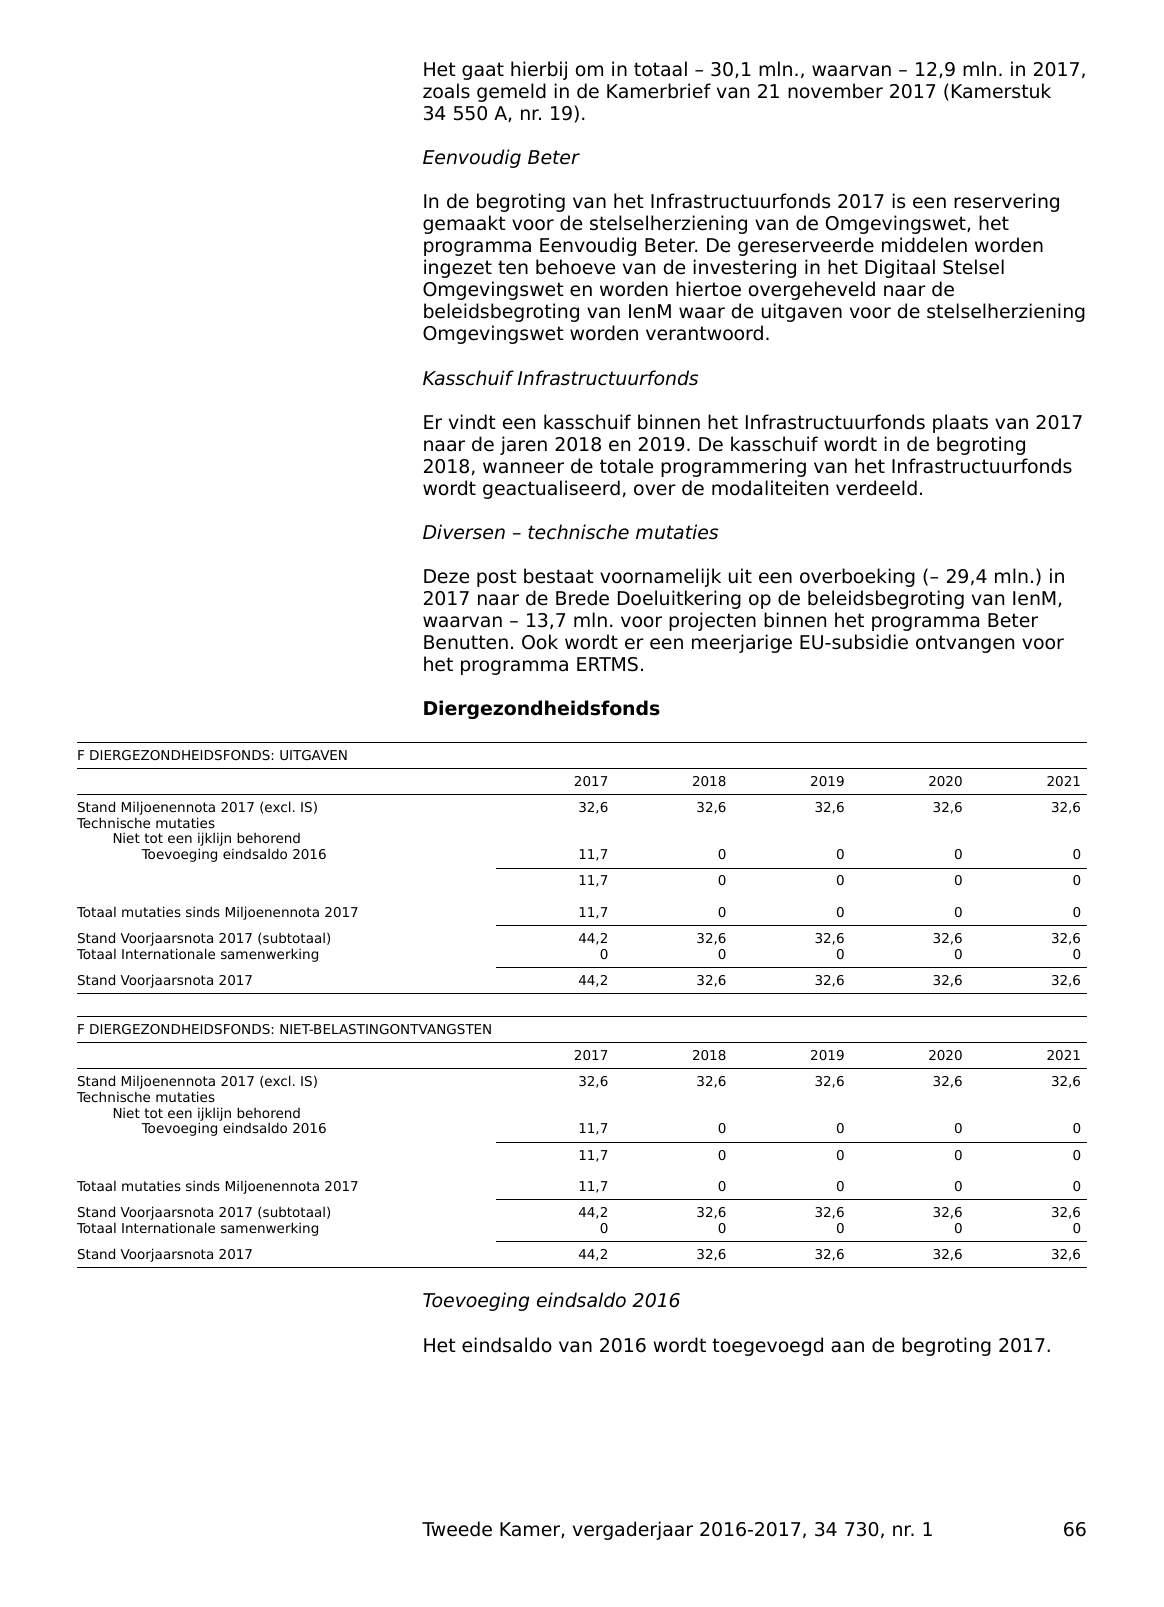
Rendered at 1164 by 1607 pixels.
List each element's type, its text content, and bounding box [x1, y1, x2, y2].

text Deze post bestaat voornamelijk uit een overboeking (– 29,4 mln.) in 2017 naar de Brede Doeluitkering op de beleidsbegroting van IenM, waarvan – 13,7 mln. voor projecten binnen het programma Beter Benutten. Ook wordt er een meerjarige EU-subsidie ontvangen voor het programma ERTMS. [422, 566, 1087, 676]
table_cell 2021 [969, 1043, 1087, 1068]
table_cell 11,7 [496, 1121, 614, 1142]
table_cell [969, 1163, 1087, 1179]
table_cell [77, 1142, 106, 1163]
subtitle Kasschuif Infrastructuurfonds [422, 367, 1087, 389]
table_cell 0 [496, 946, 614, 967]
table_cell 32,6 [969, 1200, 1087, 1221]
table_cell Niet tot een ijklijn behorend [106, 1105, 496, 1121]
table_cell 0 [969, 1221, 1087, 1241]
table_cell 0 [614, 1121, 732, 1142]
table_cell 2021 [969, 769, 1087, 794]
text Het gaat hierbij om in totaal – 30,1 mln., waarvan – 12,9 mln. in 2017, zoals gemeld in de Kamerbrief van 21 november 2017 (Kamerstuk 34 550 A, nr. 19). [422, 59, 1087, 125]
table_cell 0 [614, 847, 732, 867]
table_cell 32,6 [732, 968, 850, 993]
text In de begroting van het Infrastructuurfonds 2017 is een reservering gemaakt voor de stelselherziening van de Omgevingswet, het programma Eenvoudig Beter. De gereserveerde middelen worden ingezet ten behoeve van de investering in het Digitaal Stelsel Omgevingswet en worden hiertoe overgeheveld naar de beleidsbegroting van IenM waar de uitgaven voor de stelselherziening Omgevingswet worden verantwoord. [422, 191, 1087, 345]
table_cell [732, 1105, 850, 1121]
table_cell 32,6 [614, 926, 732, 946]
table_cell 2019 [732, 1043, 850, 1068]
table_cell 0 [614, 1143, 732, 1163]
table_cell Stand Voorjaarsnota 2017 (subtotaal) [77, 925, 496, 946]
table_cell 32,6 [496, 1069, 614, 1090]
table_cell 0 [614, 905, 732, 925]
table_cell 32,6 [614, 1069, 732, 1090]
table_cell [969, 1090, 1087, 1105]
table_cell [106, 1121, 136, 1142]
table_cell Technische mutaties [77, 816, 496, 831]
table_cell Stand Voorjaarsnota 2017 (subtotaal) [77, 1199, 496, 1221]
table_cell [732, 816, 850, 831]
table_cell 11,7 [496, 847, 614, 867]
table_cell 0 [969, 946, 1087, 967]
table_cell 11,7 [496, 869, 614, 889]
table_cell [496, 1163, 614, 1179]
table_cell Toevoeging eindsaldo 2016 [136, 847, 496, 867]
table_cell 0 [732, 869, 850, 889]
table_cell 0 [850, 1179, 968, 1199]
table_cell 2017 [496, 1043, 614, 1068]
table_cell 32,6 [732, 926, 850, 946]
table_cell 32,6 [614, 1242, 732, 1267]
table_cell [969, 889, 1087, 904]
table_cell 32,6 [850, 1069, 968, 1090]
table_cell [106, 1043, 136, 1068]
table_cell [106, 868, 136, 889]
table_cell 32,6 [969, 1069, 1087, 1090]
table_cell [850, 1163, 968, 1179]
table_cell Stand Voorjaarsnota 2017 [77, 1241, 496, 1267]
table_cell [77, 1163, 106, 1179]
table_cell 0 [614, 1179, 732, 1199]
table_cell 0 [732, 1221, 850, 1241]
table_cell Totaal mutaties sinds Miljoenennota 2017 [77, 1179, 496, 1199]
table_cell 32,6 [850, 968, 968, 993]
table_cell 44,2 [496, 1200, 614, 1221]
table_cell [614, 1090, 732, 1105]
subtitle Diergezondheidsfonds [422, 698, 1087, 720]
table_cell 32,6 [850, 795, 968, 816]
table_cell [106, 1142, 136, 1163]
table_cell 32,6 [614, 968, 732, 993]
table_cell 0 [732, 1179, 850, 1199]
table_cell 32,6 [850, 1200, 968, 1221]
table_cell [77, 847, 106, 867]
table_cell 32,6 [732, 1242, 850, 1267]
table_cell [77, 1121, 106, 1142]
table_cell 32,6 [969, 1242, 1087, 1267]
table_cell 0 [850, 946, 968, 967]
table_cell 32,6 [850, 926, 968, 946]
table_cell [732, 1163, 850, 1179]
text Het eindsaldo van 2016 wordt toegevoegd aan de begroting 2017. [422, 1334, 1087, 1357]
table_cell [106, 847, 136, 867]
table_cell [77, 1043, 106, 1068]
table_cell [496, 816, 614, 831]
table_cell 0 [732, 946, 850, 967]
table_cell [614, 831, 732, 847]
table_cell Technische mutaties [77, 1090, 496, 1105]
table_cell 32,6 [732, 795, 850, 816]
table_cell [614, 1163, 732, 1179]
table_cell 11,7 [496, 1179, 614, 1199]
table_cell 32,6 [614, 795, 732, 816]
table_cell 0 [969, 869, 1087, 889]
table_cell [77, 1105, 106, 1121]
table_cell 0 [614, 946, 732, 967]
table_cell 0 [969, 847, 1087, 867]
table_cell [496, 889, 614, 904]
table_cell 32,6 [969, 926, 1087, 946]
table_cell 0 [969, 1143, 1087, 1163]
table_cell 0 [969, 1121, 1087, 1142]
table_cell 44,2 [496, 1242, 614, 1267]
table_cell 44,2 [496, 968, 614, 993]
table_cell [614, 1105, 732, 1121]
table_cell 0 [850, 905, 968, 925]
table_cell 32,6 [850, 1242, 968, 1267]
table_cell Toevoeging eindsaldo 2016 [136, 1121, 496, 1142]
table_cell [136, 1163, 496, 1179]
table_cell 0 [732, 1121, 850, 1142]
table_cell [969, 1105, 1087, 1121]
table_cell 0 [732, 905, 850, 925]
table_cell [850, 889, 968, 904]
table_cell 0 [614, 869, 732, 889]
table_cell 2017 [496, 769, 614, 794]
table_cell [136, 868, 496, 889]
table_cell [496, 1090, 614, 1105]
table_cell 0 [732, 847, 850, 867]
table_cell [732, 1090, 850, 1105]
table_header F DIERGEZONDHEIDSFONDS: NIET-BELASTINGONTVANGSTEN [77, 1017, 1087, 1042]
table_cell Totaal Internationale samenwerking [77, 946, 496, 967]
table_cell [136, 1142, 496, 1163]
table_cell [77, 831, 106, 847]
table_cell 0 [732, 1143, 850, 1163]
table_cell [969, 831, 1087, 847]
table_cell 0 [614, 1221, 732, 1241]
table_cell 32,6 [732, 1069, 850, 1090]
table_cell Niet tot een ijklijn behorend [106, 831, 496, 847]
table_cell Totaal Internationale samenwerking [77, 1221, 496, 1241]
table_cell 11,7 [496, 905, 614, 925]
table_cell [136, 889, 496, 904]
table_cell [969, 816, 1087, 831]
table_cell [850, 1090, 968, 1105]
table_cell [136, 769, 496, 794]
table_cell [850, 816, 968, 831]
table_cell [136, 1043, 496, 1068]
table_cell 32,6 [969, 968, 1087, 993]
table_cell 0 [496, 1221, 614, 1241]
table_cell [850, 831, 968, 847]
table_cell 2019 [732, 769, 850, 794]
table_header F DIERGEZONDHEIDSFONDS: UITGAVEN [77, 743, 1087, 768]
table_cell Stand Miljoenennota 2017 (excl. IS) [77, 1069, 496, 1090]
table_cell [732, 889, 850, 904]
subtitle Toevoeging eindsaldo 2016 [422, 1290, 1087, 1312]
table_cell Stand Miljoenennota 2017 (excl. IS) [77, 795, 496, 816]
table_cell 0 [850, 1121, 968, 1142]
table_cell Totaal mutaties sinds Miljoenennota 2017 [77, 905, 496, 925]
table_cell [614, 816, 732, 831]
table_cell [496, 831, 614, 847]
table_cell [77, 889, 106, 904]
subtitle Eenvoudig Beter [422, 147, 1087, 169]
table_cell 0 [850, 1143, 968, 1163]
table_cell 32,6 [969, 795, 1087, 816]
table_cell 0 [969, 1179, 1087, 1199]
table_cell Stand Voorjaarsnota 2017 [77, 967, 496, 993]
table_cell [77, 769, 106, 794]
table_cell 0 [850, 1221, 968, 1241]
table_cell 0 [850, 869, 968, 889]
table_cell 32,6 [732, 1200, 850, 1221]
table_cell [106, 1163, 136, 1179]
table_cell 11,7 [496, 1143, 614, 1163]
table_cell 2020 [850, 1043, 968, 1068]
table_cell 32,6 [614, 1200, 732, 1221]
table_cell 32,6 [496, 795, 614, 816]
table_cell [496, 1105, 614, 1121]
table_cell 0 [969, 905, 1087, 925]
table_cell 2018 [614, 769, 732, 794]
table_cell [732, 831, 850, 847]
table_cell [850, 1105, 968, 1121]
table_cell 2018 [614, 1043, 732, 1068]
table_cell 0 [850, 847, 968, 867]
subtitle Diversen – technische mutaties [422, 522, 1087, 544]
table_cell 44,2 [496, 926, 614, 946]
table_cell [77, 868, 106, 889]
table_cell 2020 [850, 769, 968, 794]
text Er vindt een kasschuif binnen het Infrastructuurfonds plaats van 2017 naar de jaren 2018 en 2019. De kasschuif wordt in de begroting 2018, wanneer de totale programmering van het Infrastructuurfonds wordt geactualiseerd, over de modaliteiten verdeeld. [422, 412, 1087, 499]
table_cell [106, 769, 136, 794]
table_cell [106, 889, 136, 904]
table_cell [614, 889, 732, 904]
